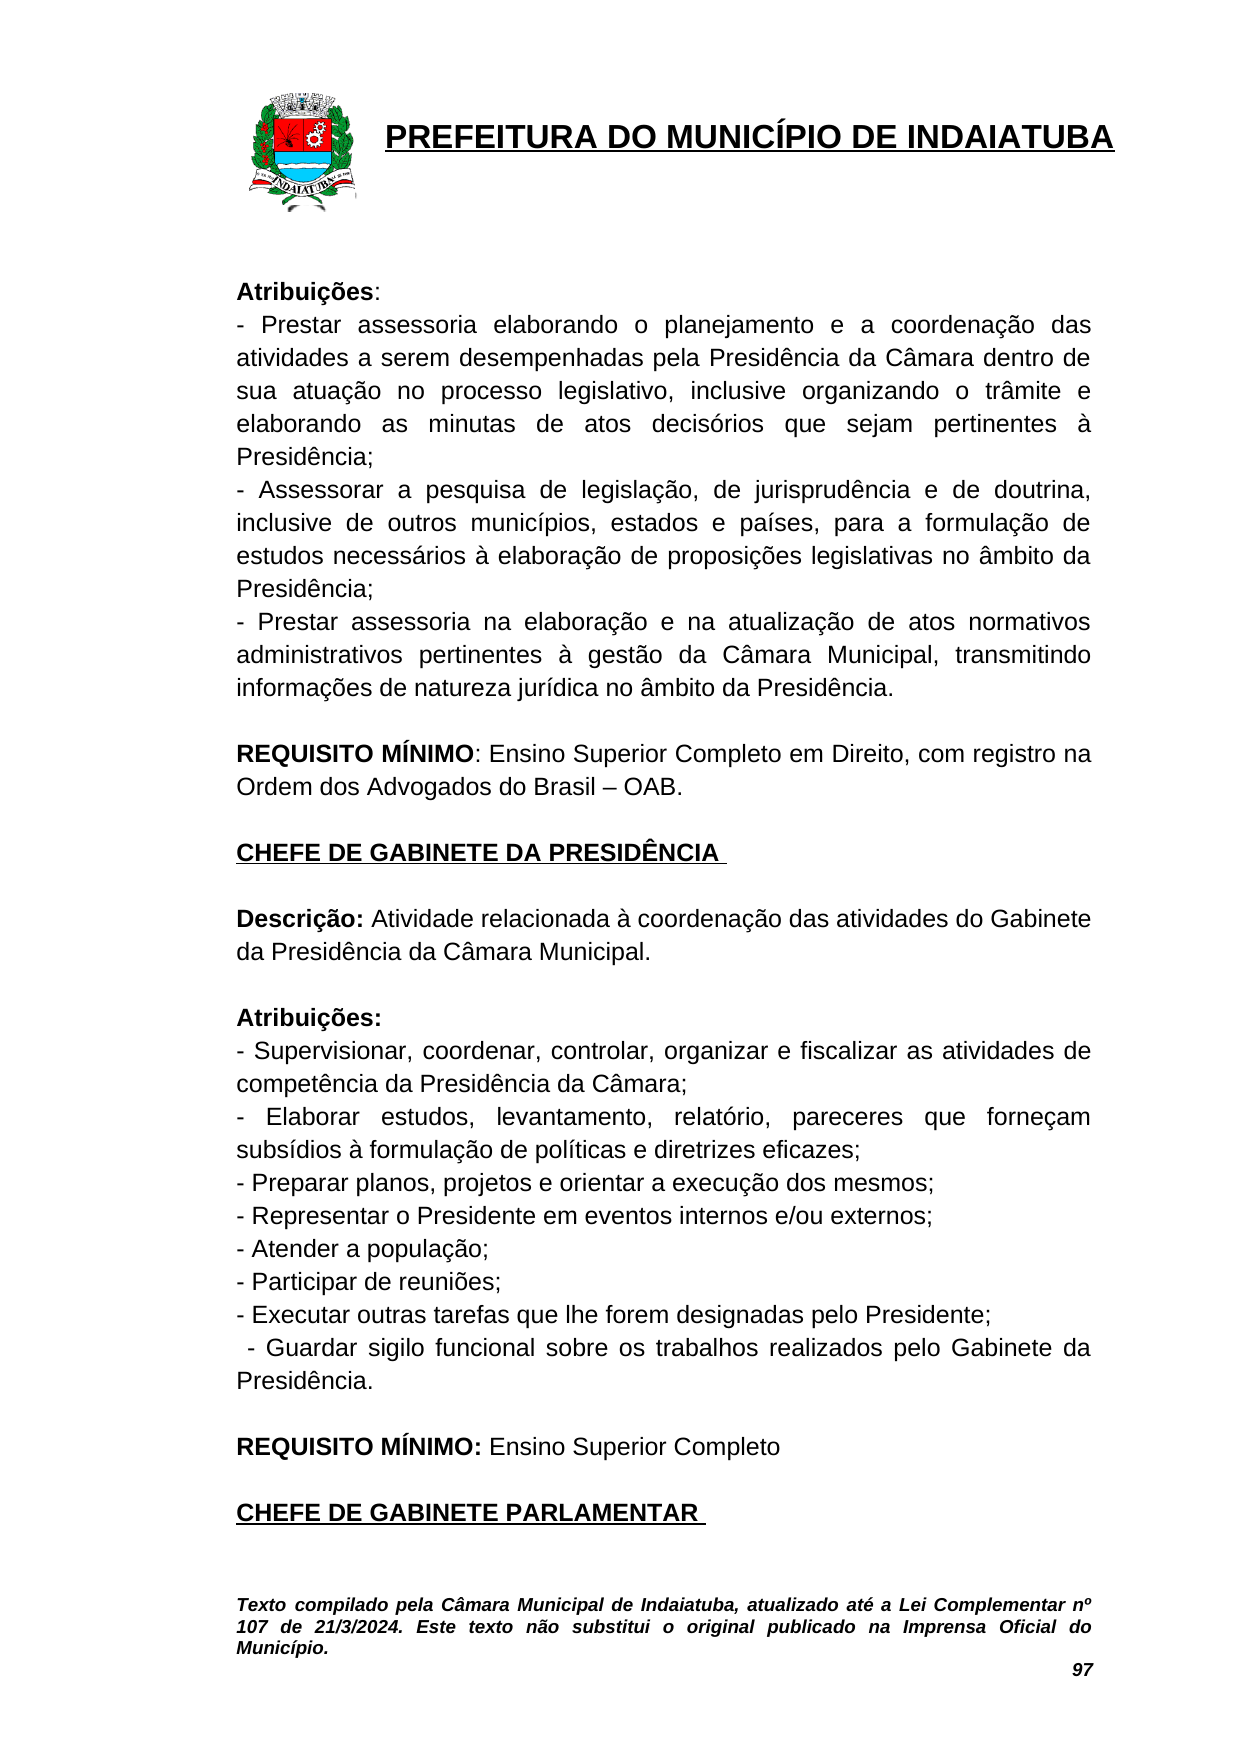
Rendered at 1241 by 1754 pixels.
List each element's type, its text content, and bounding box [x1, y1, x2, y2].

text - Guardar sigilo funcional sobre os trabalhos realizados pelo Gabinete da Presidência. [236, 1333, 1093, 1395]
text CHEFE DE GABINETE PARLAMENTAR [236, 1498, 1093, 1527]
text - Representar o Presidente em eventos internos e/ou externos; [236, 1201, 1093, 1230]
text - Prestar assessoria na elaboração e na atualização de atos normativos administrativos pertinentes à gestão da Câmara Municipal, transmitindo informações de natureza jurídica no âmbito da Presidência. [236, 607, 1092, 702]
text Descrição: Atividade relacionada à coordenação das atividades do Gabinete da Presidência da Câmara Municipal. [236, 904, 1093, 966]
text REQUISITO MÍNIMO: Ensino Superior Completo [236, 1432, 1093, 1461]
text - Assessorar a pesquisa de legislação, de jurisprudência e de doutrina, inclusive de outros municípios, estados e países, para a formulação de estudos necessários à elaboração de proposições legislativas no âmbito da Presidência; [236, 475, 1092, 603]
text - Participar de reuniões; [236, 1267, 1093, 1296]
text - Elaborar estudos, levantamento, relatório, pareceres que forneçam subsídios à formulação de políticas e diretrizes eficazes; [236, 1102, 1093, 1164]
text Atribuições: [236, 277, 1092, 305]
text - Supervisionar, coordenar, controlar, organizar e fiscalizar as atividades de competência da Presidência da Câmara; [236, 1036, 1093, 1098]
text - Atender a população; [236, 1234, 1093, 1263]
text - Prestar assessoria elaborando o planejamento e a coordenação das atividades a serem desempenhadas pela Presidência da Câmara dentro de sua atuação no processo legislativo, inclusive organizando o trâmite e elaborando as minutas de atos decisórios que sejam pertinentes à Presidência; [236, 310, 1092, 471]
text CHEFE DE GABINETE DA PRESIDÊNCIA [236, 838, 1092, 867]
text - Executar outras tarefas que lhe forem designadas pelo Presidente; [236, 1300, 1093, 1329]
text - Preparar planos, projetos e orientar a execução dos mesmos; [236, 1168, 1093, 1197]
text Atribuições: [236, 1003, 1093, 1032]
text REQUISITO MÍNIMO: Ensino Superior Completo em Direito, com registro na Ordem dos Advogados do Brasil – OAB. [236, 739, 1092, 801]
